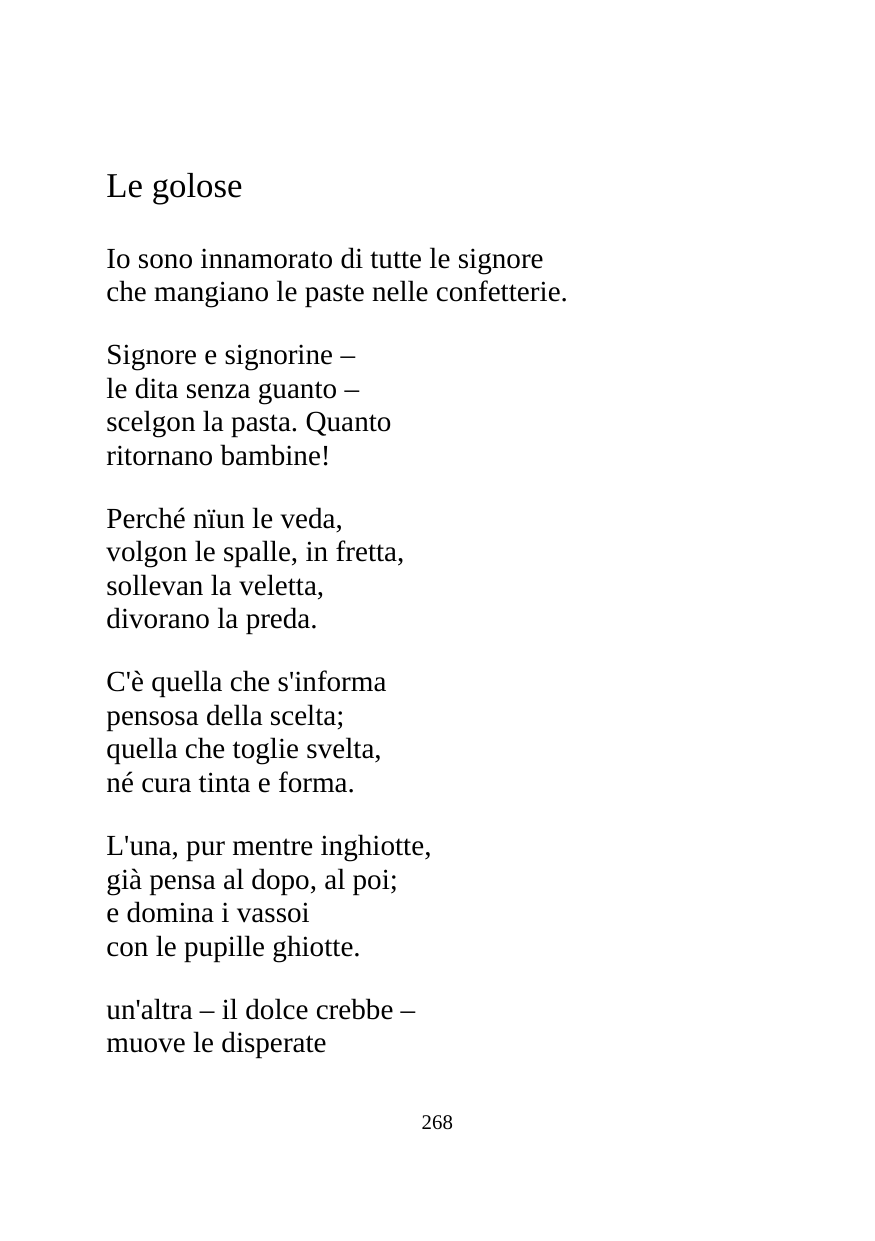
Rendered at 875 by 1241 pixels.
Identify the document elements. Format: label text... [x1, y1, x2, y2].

subtitle Le golose [106, 165, 768, 205]
text L'una, pur mentre inghiotte, [106, 828, 768, 862]
text già pensa al dopo, al poi; [106, 862, 768, 895]
text muove le disperate [106, 1025, 768, 1059]
text né cura tinta e forma. [106, 765, 768, 799]
text Signore e signorine – [106, 337, 768, 371]
text quella che toglie svelta, [106, 732, 768, 765]
text Io sono innamorato di tutte le signore [106, 241, 768, 274]
text che mangiano le paste nelle confetterie. [106, 274, 768, 308]
text le dita senza guanto – [106, 371, 768, 404]
text C'è quella che s'informa [106, 664, 768, 698]
text volgon le spalle, in fretta, [106, 534, 768, 568]
text sollevan la veletta, [106, 568, 768, 602]
text con le pupille ghiotte. [106, 929, 768, 962]
text scelgon la pasta. Quanto [106, 404, 768, 438]
text ritornano bambine! [106, 438, 768, 471]
text un'altra – il dolce crebbe – [106, 992, 768, 1025]
text Perché nïun le veda, [106, 501, 768, 534]
text e domina i vassoi [106, 895, 768, 929]
text pensosa della scelta; [106, 698, 768, 732]
text divorano la preda. [106, 602, 768, 635]
